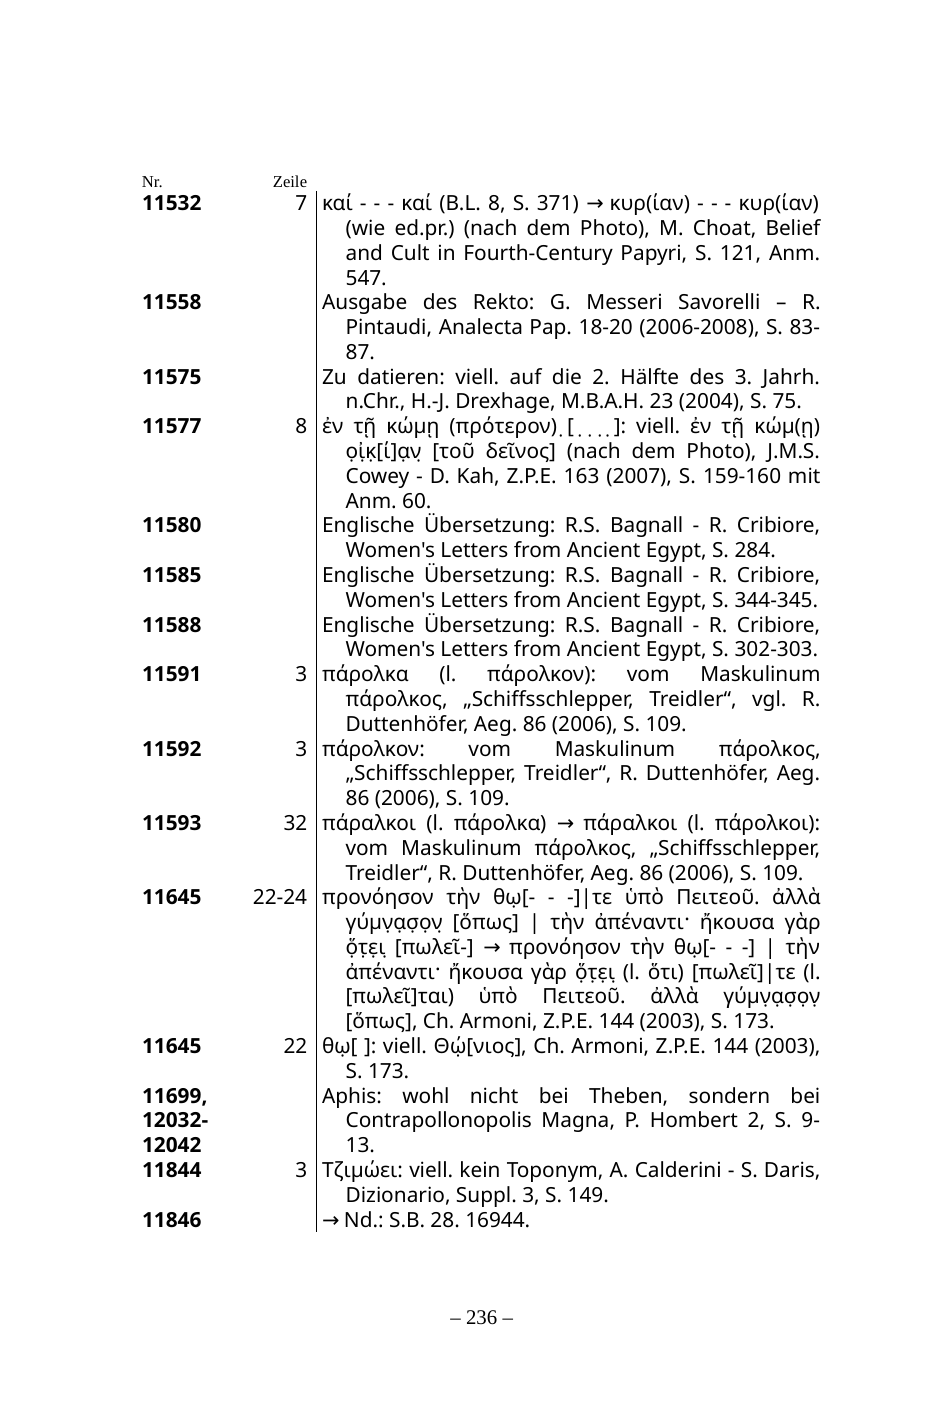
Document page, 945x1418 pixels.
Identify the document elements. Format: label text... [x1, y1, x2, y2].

table_cell Ausgabe des Rekto: G. Messeri Savorelli – R. Pintaudi, Analecta Pap. 18-20 (2006-2008), S. 83-87. [317, 290, 827, 364]
table_cell πάραλκοι (l. πάρολκα) → πάραλκοι (l. πάρολκοι): vom Maskulinum πάρολκος, „Schiffsschlepper, Treidler“, R. Duttenhöfer, Aeg. 86 (2006), S. 109. [317, 811, 827, 885]
table_cell 3 [224, 662, 316, 736]
table_cell [224, 563, 316, 612]
table_cell Τζιμώει: viell. kein Toponym, A. Calderini - S. Daris, Dizionario, Suppl. 3, S. 149. [317, 1158, 827, 1207]
table_cell ἐν τῇ κώμῃ (πρότερον) ̣[ ̣ ̣ ̣ ̣]: viell. ἐν τῇ κώμ(ῃ) ο̣ἰ̣κ̣[ί]α̣ν̣ [τοῦ δεῖνος] (nach dem Photo), J.M.S. Cowey - D. Kah, Z.P.E. 163 (2007), S. 159-160 mit Anm. 60. [317, 414, 827, 513]
table_cell πάρολκα (l. πάρολκον): vom Maskulinum πάρολκος, „Schiffsschlepper, Treidler“, vgl. R. Duttenhöfer, Aeg. 86 (2006), S. 109. [317, 662, 827, 736]
table_cell 11844 [136, 1158, 224, 1207]
table_cell 11592 [136, 736, 224, 811]
table_cell 11575 [136, 364, 224, 414]
table_cell πάρολκον: vom Maskulinum πάρολκος, „Schiffsschlepper, Treidler“, R. Duttenhöfer, Aeg. 86 (2006), S. 109. [317, 736, 827, 811]
table_cell [224, 513, 316, 563]
table_cell 3 [224, 736, 316, 811]
table_cell 3 [224, 1158, 316, 1207]
table_cell 11645 [136, 1034, 224, 1083]
table_cell 11699, 12032-12042 [136, 1083, 224, 1158]
table_cell → Nd.: S.B. 28. 16944. [317, 1207, 827, 1232]
table_cell προνόησον τὴν θω̣[- - -]|τε ὑπὸ Πειτεοῦ. ἀλλὰ γύμν̣α̣σ̣ο̣ν̣ [ὅπως] | τὴν ἀπέναντι· ἤκουσα γὰρ ὅ̣τ̣ε̣ι̣ [πωλεῖ-] → προνόησον τὴν θω̣[- - -] | τὴν ἀπέναντι· ἤκουσα γὰρ ὅ̣τ̣ε̣ι̣ (l. ὅτι) [πωλεῖ]|τε (l. [πωλεῖ]ται) ὑπὸ Πειτεοῦ. ἀλλὰ γύμν̣α̣σ̣ο̣ν̣ [ὅπως], Ch. Armoni, Z.P.E. 144 (2003), S. 173. [317, 885, 827, 1034]
table_cell 11591 [136, 662, 224, 736]
table_cell 11593 [136, 811, 224, 885]
table_cell Englische Übersetzung: R.S. Bagnall - R. Cribiore, Women's Letters from Ancient Egypt, S. 344-345. [317, 563, 827, 612]
table_cell 11846 [136, 1207, 224, 1232]
table_cell [224, 612, 316, 662]
table_cell Aphis: wohl nicht bei Theben, sondern bei Contrapollonopolis Magna, P. Hombert 2, S. 9-13. [317, 1083, 827, 1158]
table_cell 22 [224, 1034, 316, 1083]
table_cell [224, 290, 316, 364]
table_cell 7 [224, 191, 316, 290]
table_cell 11577 [136, 414, 224, 513]
table_cell καί - - - καί (B.L. 8, S. 371) → κυρ(ίαν) - - - κυρ(ίαν) (wie ed.pr.) (nach dem Photo), M. Choat, Belief and Cult in Fourth-Century Papyri, S. 121, Anm. 547. [317, 191, 827, 290]
table_cell 11558 [136, 290, 224, 364]
table_cell 32 [224, 811, 316, 885]
table_cell [224, 1083, 316, 1158]
table_cell θω̣[ ]: viell. Θώ̣[νιος], Ch. Armoni, Z.P.E. 144 (2003), S. 173. [317, 1034, 827, 1083]
table_cell Englische Übersetzung: R.S. Bagnall - R. Cribiore, Women's Letters from Ancient Egypt, S. 302-303. [317, 612, 827, 662]
table_cell 11580 [136, 513, 224, 563]
table_cell 11532 [136, 191, 224, 290]
table_cell 22-24 [224, 885, 316, 1034]
table_cell [224, 1207, 316, 1232]
table_cell 11645 [136, 885, 224, 1034]
table_cell 11585 [136, 563, 224, 612]
table_cell [224, 364, 316, 414]
table_cell 8 [224, 414, 316, 513]
table_cell Englische Übersetzung: R.S. Bagnall - R. Cribiore, Women's Letters from Ancient Egypt, S. 284. [317, 513, 827, 563]
table_cell 11588 [136, 612, 224, 662]
table_cell Zu datieren: viell. auf die 2. Hälfte des 3. Jahrh. n.Chr., H.-J. Drexhage, M.B.A.H. 23 (2004), S. 75. [317, 364, 827, 414]
